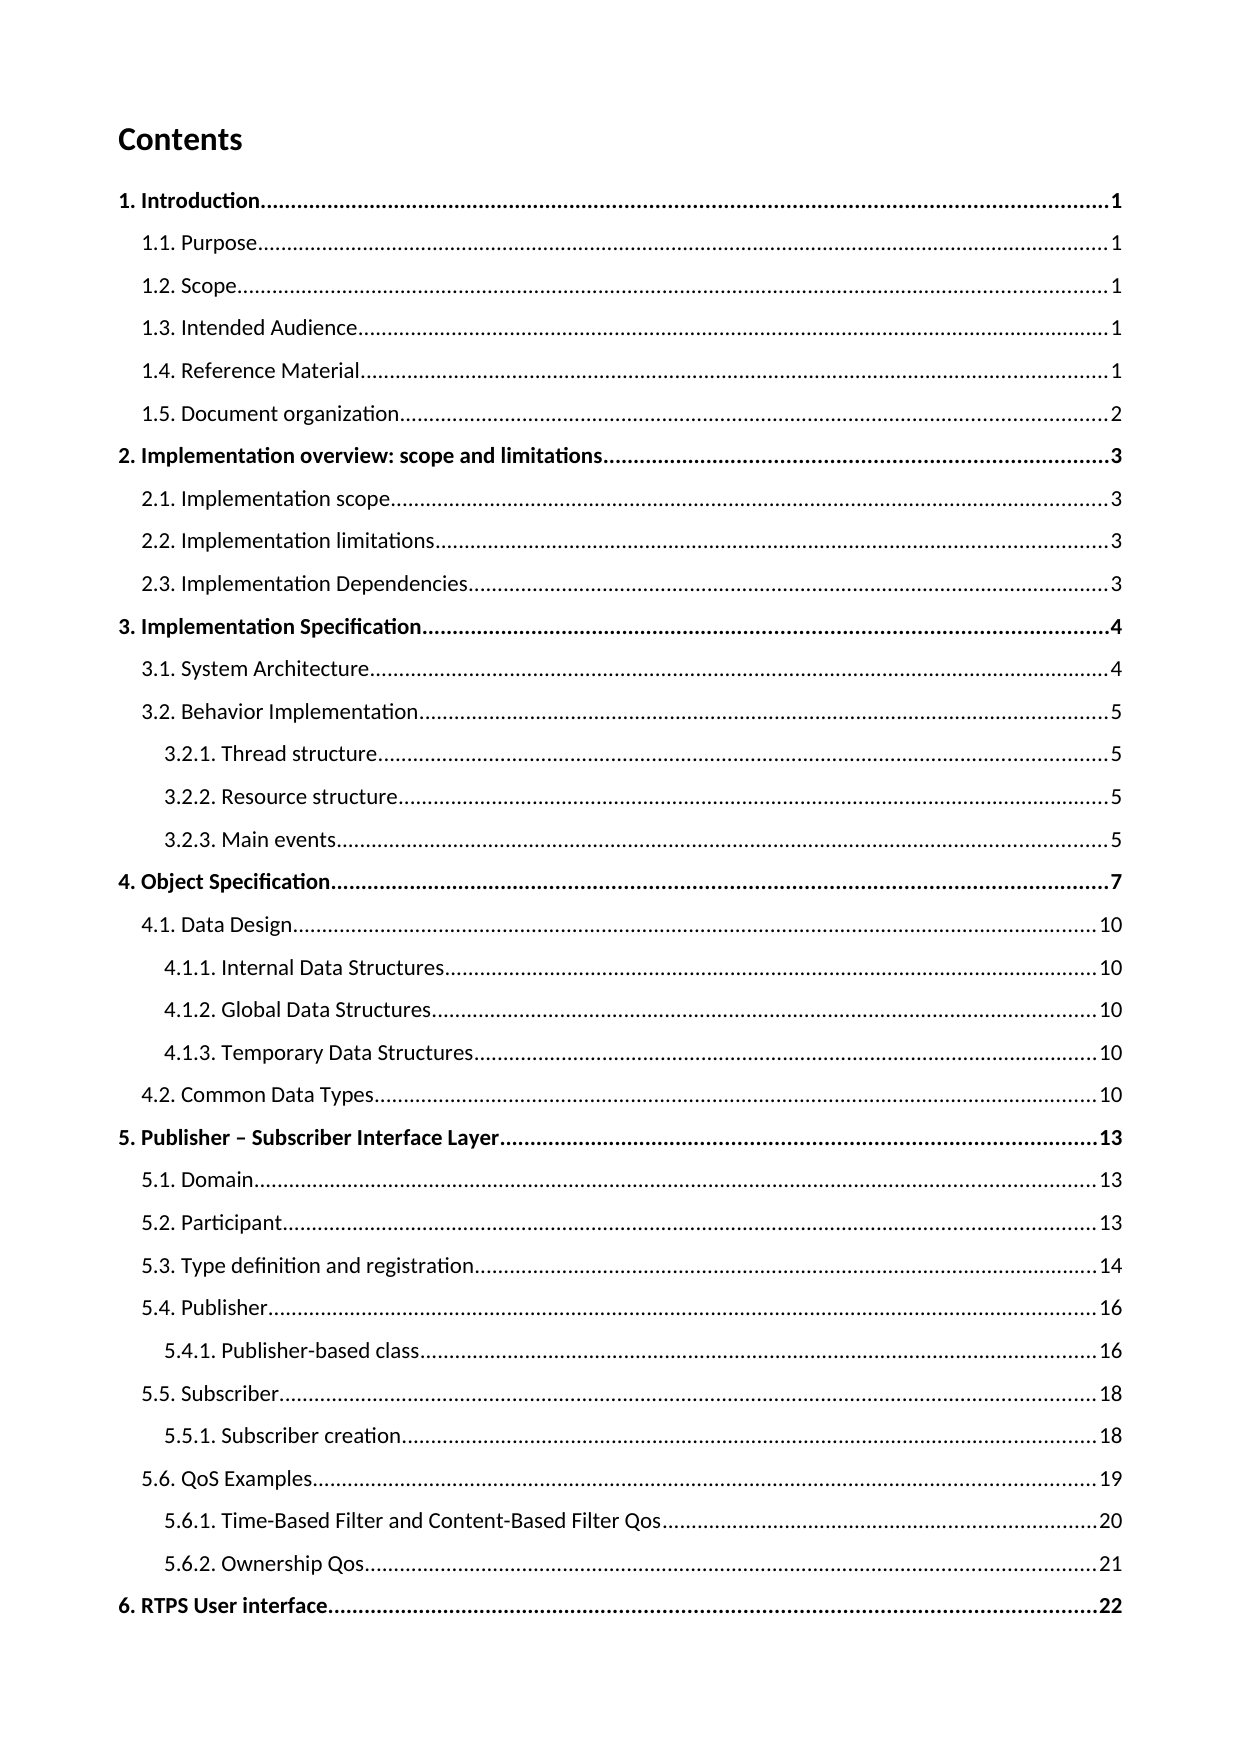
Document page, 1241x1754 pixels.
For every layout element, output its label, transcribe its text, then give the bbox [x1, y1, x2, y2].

text 3.1. System Architecture 4 [141, 654, 1122, 682]
text 5.3. Type definition and registration 14 [141, 1251, 1122, 1279]
text 3.2.2. Resource structure 5 [164, 782, 1122, 810]
text 1. Introduction 1 [118, 186, 1122, 214]
text 5.4.1. Publisher-based class 16 [164, 1336, 1122, 1364]
text 5.6.2. Ownership Qos 21 [164, 1549, 1122, 1577]
text 6. RTPS User interface 22 [118, 1592, 1122, 1620]
text 3.2.3. Main events 5 [164, 825, 1122, 853]
text 1.4. Reference Material 1 [141, 356, 1122, 384]
text 5. Publisher – Subscriber Interface Layer 13 [118, 1123, 1122, 1151]
text 1.3. Intended Audience 1 [141, 313, 1122, 342]
text 4.1.1. Internal Data Structures 10 [164, 953, 1122, 981]
text 2.3. Implementation Dependencies 3 [141, 569, 1122, 597]
text 4.1.3. Temporary Data Structures 10 [164, 1038, 1122, 1066]
text 5.1. Domain 13 [141, 1166, 1122, 1194]
text 5.4. Publisher 16 [141, 1293, 1122, 1321]
text 4.1. Data Design 10 [141, 910, 1122, 938]
text 3. Implementation Specification 4 [118, 612, 1122, 640]
text 4. Object Specification 7 [118, 867, 1122, 895]
text 4.2. Common Data Types 10 [141, 1080, 1122, 1108]
text 5.5. Subscriber 18 [141, 1379, 1122, 1407]
text 2.1. Implementation scope 3 [141, 484, 1122, 512]
text 2.2. Implementation limitations 3 [141, 527, 1122, 554]
text 1.1. Purpose 1 [141, 228, 1122, 256]
text 5.6.1. Time-Based Filter and Content-Based Filter Qos 20 [164, 1506, 1122, 1534]
text 3.2.1. Thread structure 5 [164, 739, 1122, 768]
text 1.2. Scope 1 [141, 271, 1122, 299]
text 4.1.2. Global Data Structures 10 [164, 995, 1122, 1023]
subtitle Contents [118, 118, 1122, 159]
text 5.6. QoS Examples 19 [141, 1464, 1122, 1492]
text 3.2. Behavior Implementation 5 [141, 697, 1122, 725]
text 5.5.1. Subscriber creation 18 [164, 1421, 1122, 1449]
text 2. Implementation overview: scope and limitations 3 [118, 441, 1122, 469]
text 1.5. Document organization 2 [141, 399, 1122, 427]
text 5.2. Participant 13 [141, 1208, 1122, 1236]
